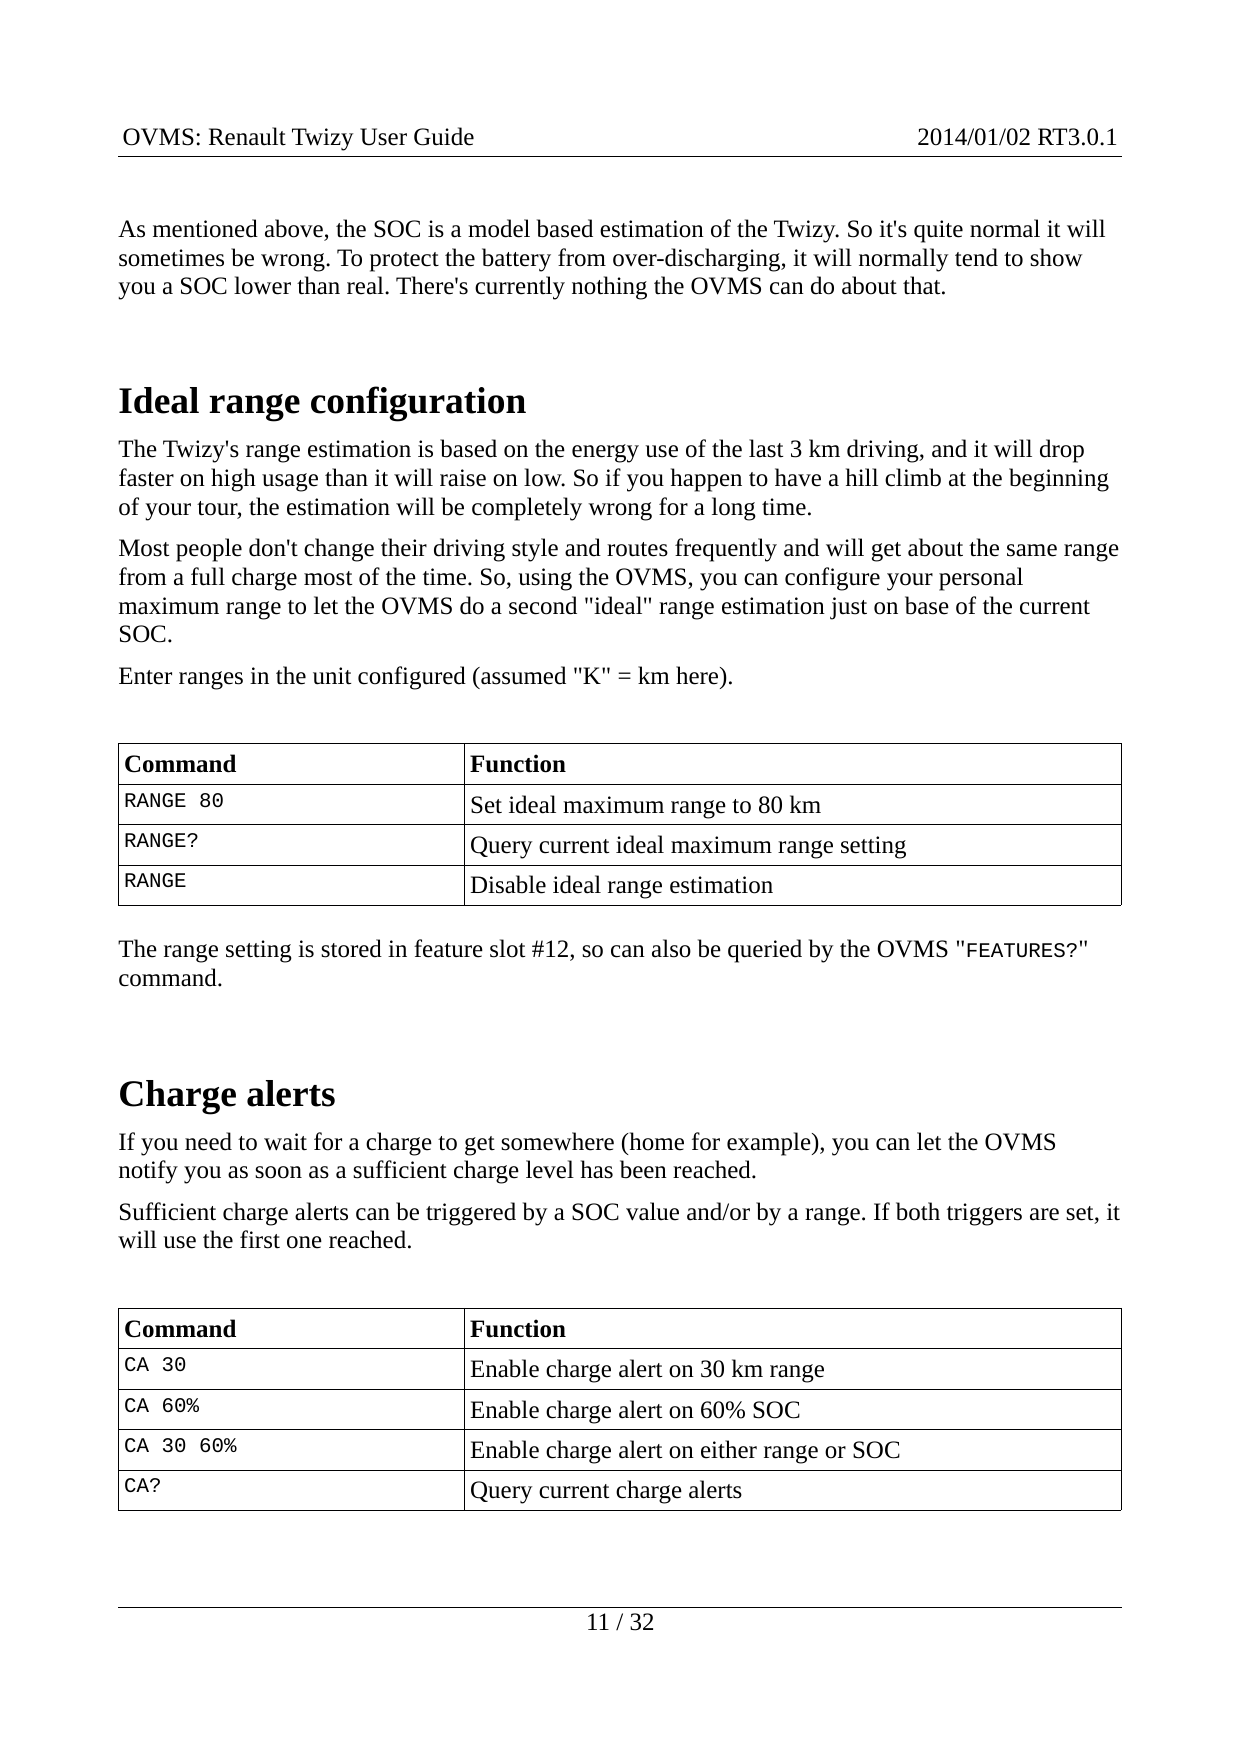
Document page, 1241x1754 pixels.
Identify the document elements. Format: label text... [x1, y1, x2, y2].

text As mentioned above, the SOC is a model based estimation of the Twizy. So it's quite normal it will sometimes be wrong. To protect the battery from over-discharging, it will normally tend to show you a SOC lower than real. There's currently nothing the OVMS can do about that. [118, 214, 1122, 300]
table_cell CA 60% [119, 1390, 464, 1429]
table_cell Set ideal maximum range to 80 km [465, 785, 1121, 824]
table_cell RANGE [119, 866, 464, 905]
subtitle Ideal range configuration [118, 379, 1122, 422]
table_cell Enable charge alert on 30 km range [465, 1349, 1121, 1389]
table_cell RANGE 80 [119, 785, 464, 824]
text Sufficient charge alerts can be triggered by a SOC value and/or by a range. If both triggers are set, it will use the first one reached. [118, 1197, 1122, 1254]
table_cell CA 30 60% [119, 1430, 464, 1469]
table_header Command [119, 1309, 464, 1348]
text Most people don't change their driving style and routes frequently and will get about the same range from a full charge most of the time. So, using the OVMS, you can configure your personal maximum range to let the OVMS do a second "ideal" range estimation just on base of the current SOC. [118, 533, 1122, 648]
table_header Command [119, 744, 464, 784]
table_cell Query current charge alerts [465, 1471, 1121, 1510]
table_header Function [465, 1309, 1121, 1348]
table_cell Enable charge alert on 60% SOC [465, 1390, 1121, 1429]
table_cell CA 30 [119, 1349, 464, 1389]
table_cell Query current ideal maximum range setting [465, 825, 1121, 864]
table_cell Enable charge alert on either range or SOC [465, 1430, 1121, 1469]
text Enter ranges in the unit configured (assumed "K" = km here). [118, 661, 1122, 689]
text If you need to wait for a charge to get somewhere (home for example), you can let the OVMS notify you as soon as a sufficient charge level has been reached. [118, 1127, 1122, 1184]
table_cell Disable ideal range estimation [465, 866, 1121, 905]
table_header Function [465, 744, 1121, 784]
table_cell CA? [119, 1471, 464, 1510]
text The Twizy's range estimation is based on the energy use of the last 3 km driving, and it will drop faster on high usage than it will raise on low. So if you happen to have a hill climb at the beginning of your tour, the estimation will be completely wrong for a long time. [118, 434, 1122, 521]
subtitle Charge alerts [118, 1071, 1122, 1114]
table_cell RANGE? [119, 825, 464, 864]
text The range setting is stored in feature slot #12, so can also be queried by the OVMS "FEATURES?" command. [118, 934, 1122, 992]
